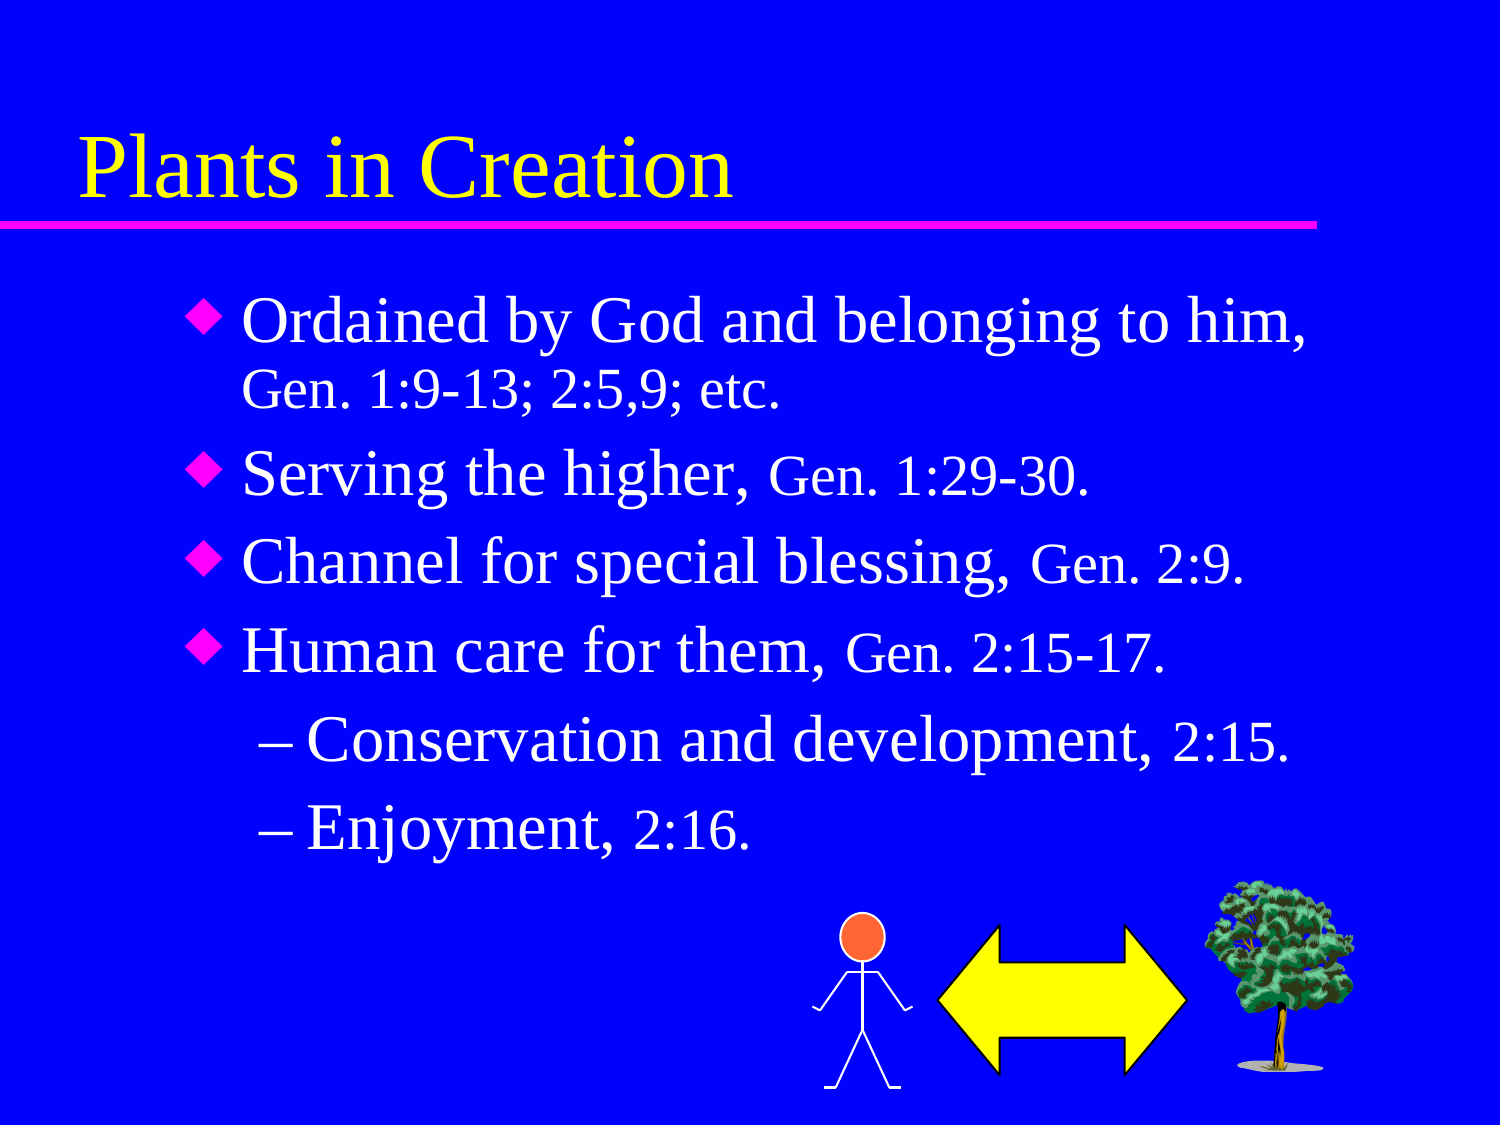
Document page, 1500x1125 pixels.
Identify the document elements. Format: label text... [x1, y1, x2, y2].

text_box [840, 912, 885, 962]
list Ordained by God and belonging to him, Gen. 1:9-13; 2:5,9; etc. Serving the higher, Gen. 1:29-30. Channel for special blessing, Gen. 2:9. Human care for them, Gen. 2:15-17. Conservation and development, 2:15. Enjoyment, 2:16. [169, 275, 1438, 951]
picture [1204, 880, 1355, 1073]
title Plants in Creation [62, 43, 1338, 225]
text_box [937, 924, 1188, 1076]
